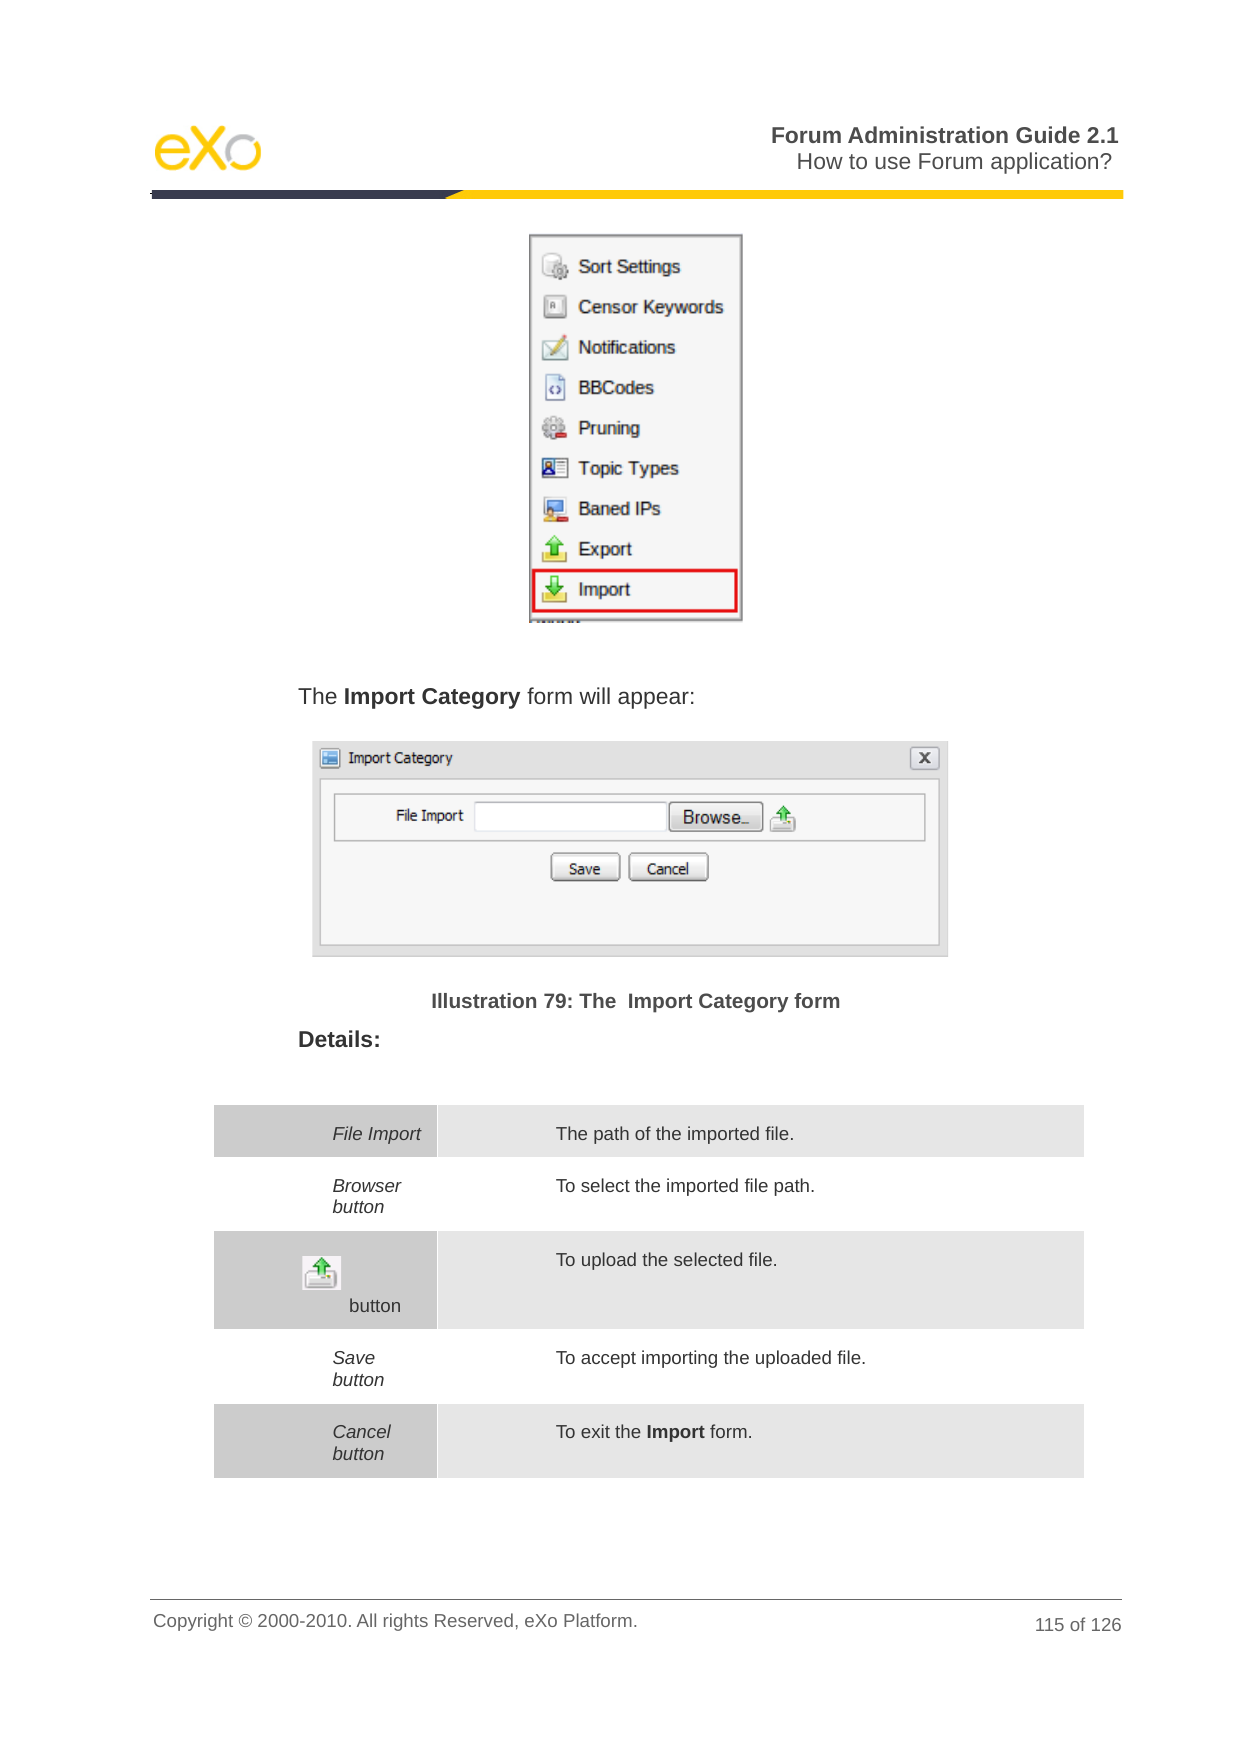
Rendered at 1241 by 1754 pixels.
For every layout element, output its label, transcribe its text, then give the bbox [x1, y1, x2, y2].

list Details: [260, 986, 1122, 1052]
list Illustration 81: The Import Category form [300, 986, 972, 1012]
table_cell To upload the selected file. [438, 1231, 1084, 1329]
table_header File Import [214, 1105, 437, 1157]
table_cell To exit the Import form. [438, 1404, 1084, 1478]
picture [529, 233, 743, 623]
picture [312, 741, 949, 957]
picture [155, 125, 262, 171]
list The Import Category form will appear: [260, 683, 1122, 709]
table_cell To select the imported file path. [438, 1157, 1084, 1231]
table_cell Save button [214, 1330, 437, 1403]
picture [151, 190, 1124, 199]
picture [302, 1256, 342, 1290]
table_cell To accept importing the uploaded file. [438, 1330, 1084, 1403]
table_cell Cancel button [214, 1404, 437, 1478]
table_cell button [214, 1231, 437, 1329]
table_cell Browser button [214, 1157, 437, 1231]
table_header The path of the imported file. [438, 1105, 1084, 1157]
